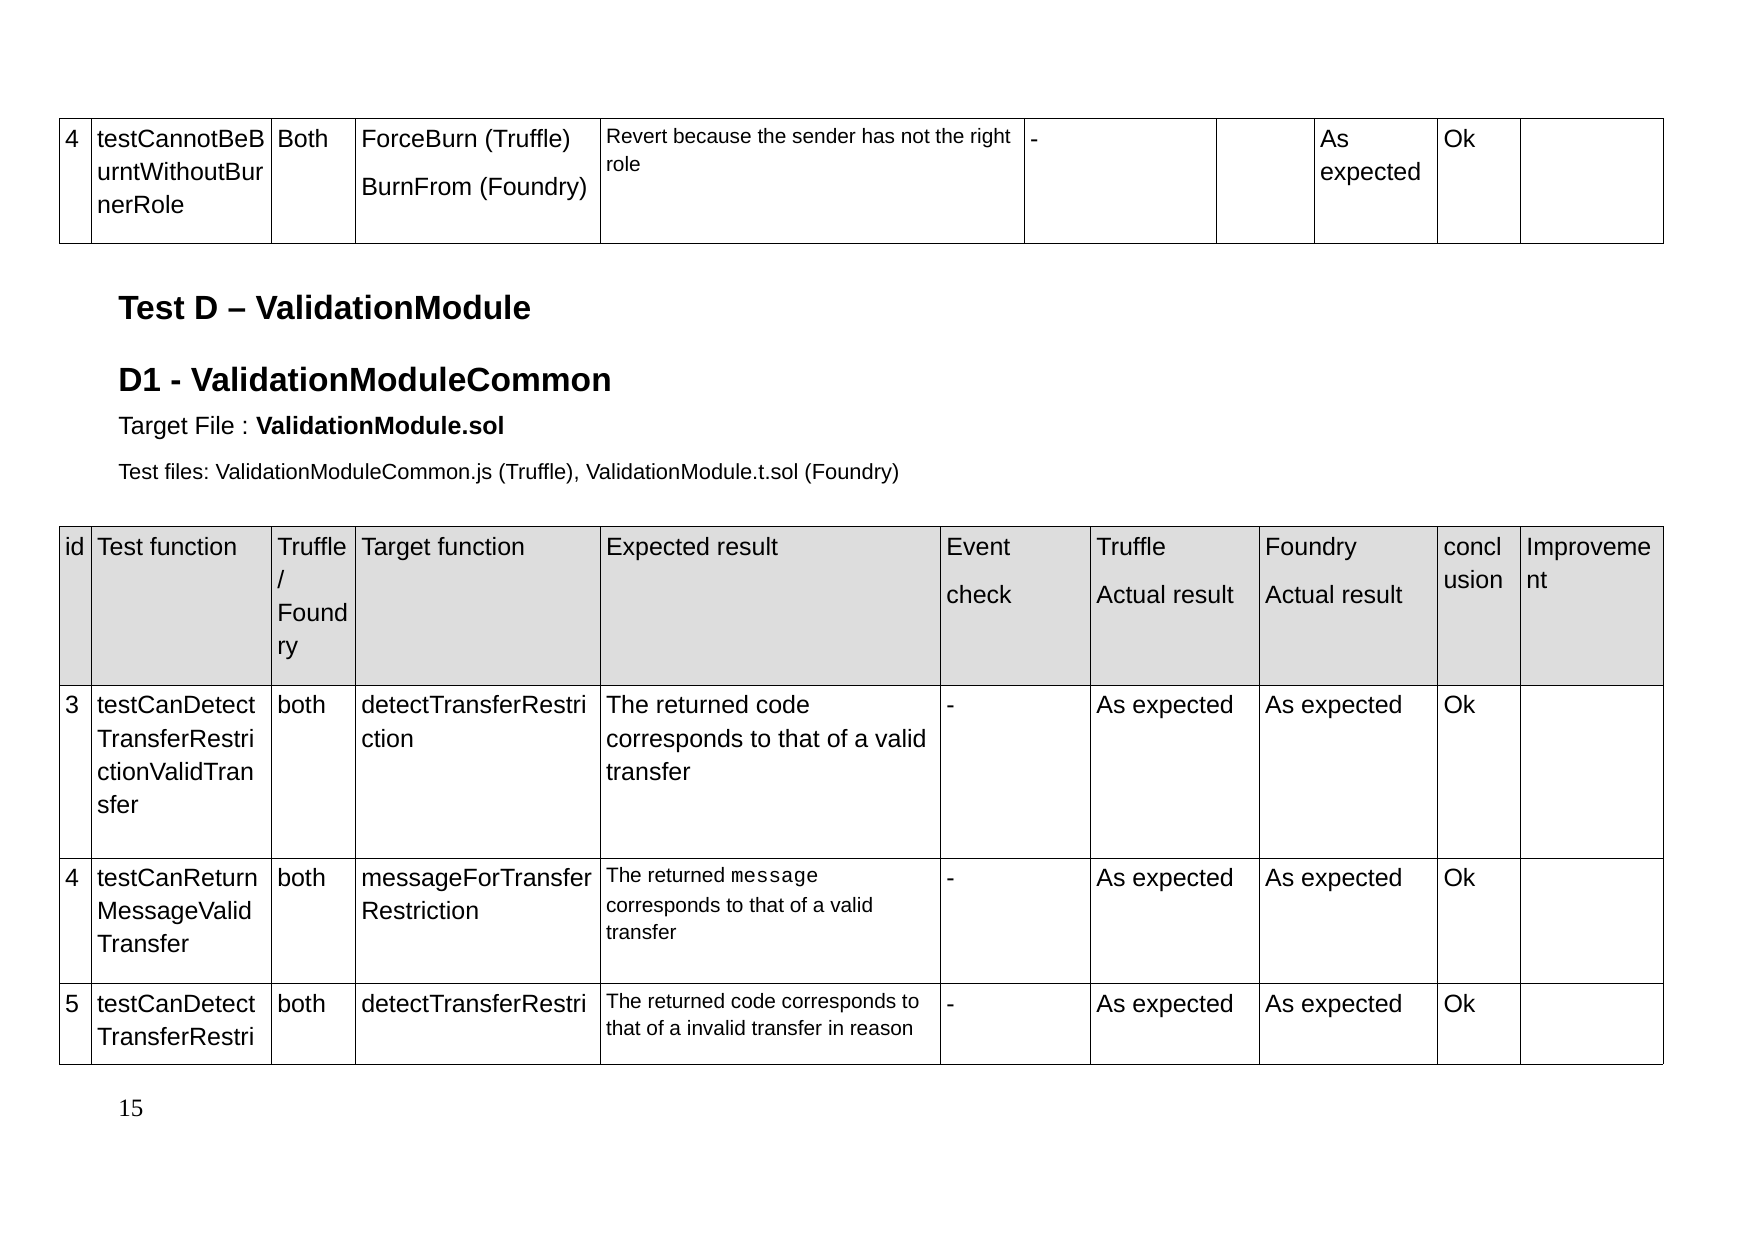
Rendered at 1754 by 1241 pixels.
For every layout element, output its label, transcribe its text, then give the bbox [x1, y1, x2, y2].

table_cell As expected [1260, 686, 1437, 857]
table_cell Revert because the sender has not the right role [601, 119, 1024, 243]
table_cell The returned message corresponds to that of a valid transfer [601, 859, 940, 983]
table_cell testCanDetectTransferRestrictionValidTransfer [92, 686, 271, 857]
table_cell - [941, 984, 1090, 1064]
table_header Test function [92, 527, 271, 685]
table_cell - [941, 859, 1090, 983]
subtitle Test D – ValidationModule [118, 288, 1636, 327]
table_cell As expected [1260, 984, 1437, 1064]
table_cell [1521, 859, 1663, 983]
table_cell both [272, 984, 355, 1064]
table_header Expected result [601, 527, 940, 685]
table_cell As expected [1315, 119, 1437, 243]
table_cell - [1025, 119, 1216, 243]
table_cell both [272, 859, 355, 983]
table_cell detectTransferRestriction [356, 686, 600, 857]
table_cell 5 [60, 984, 91, 1064]
table_cell Ok [1438, 119, 1520, 243]
table_cell [1521, 984, 1663, 1064]
table_header Truffle Actual result [1091, 527, 1259, 685]
subtitle D1 - ValidationModuleCommon [118, 360, 1636, 399]
table_header Event check [941, 527, 1090, 685]
table_cell - [941, 686, 1090, 857]
table_cell Ok [1438, 859, 1520, 983]
table_cell As expected [1260, 859, 1437, 983]
table_cell The returned code corresponds to that of a valid transfer [601, 686, 940, 857]
text Target File : ValidationModule.sol [118, 411, 1636, 440]
table_cell testCannotBeBurntWithoutBurnerRole [92, 119, 271, 243]
table_cell testCanReturnMessageValidTransfer [92, 859, 271, 983]
table_cell 4 [60, 119, 91, 243]
table_cell ForceBurn (Truffle) BurnFrom (Foundry) [356, 119, 600, 243]
table_cell [1217, 119, 1314, 243]
table_header id [60, 527, 91, 685]
table_cell detectTransferRestri [356, 984, 600, 1064]
table_cell Ok [1438, 984, 1520, 1064]
table_cell 3 [60, 686, 91, 857]
table_cell As expected [1091, 984, 1259, 1064]
text Test files: ValidationModuleCommon.js (Truffle), ValidationModule.t.sol (Foundry) [118, 459, 1636, 484]
table_cell messageForTransferRestriction [356, 859, 600, 983]
table_cell 4 [60, 859, 91, 983]
table_cell [1521, 119, 1663, 243]
table_header Foundry Actual result [1260, 527, 1437, 685]
table_cell [1521, 686, 1663, 857]
table_cell Both [272, 119, 355, 243]
table_cell As expected [1091, 859, 1259, 983]
table_cell Ok [1438, 686, 1520, 857]
table_cell The returned code corresponds to that of a invalid transfer in reason [601, 984, 940, 1064]
table_header Target function [356, 527, 600, 685]
table_cell As expected [1091, 686, 1259, 857]
table_cell testCanDetectTransferRestri [92, 984, 271, 1064]
table_header conclusion [1438, 527, 1520, 685]
table_cell both [272, 686, 355, 857]
table_header Improvement [1521, 527, 1663, 685]
table_header Truffle / Foundry [272, 527, 355, 685]
